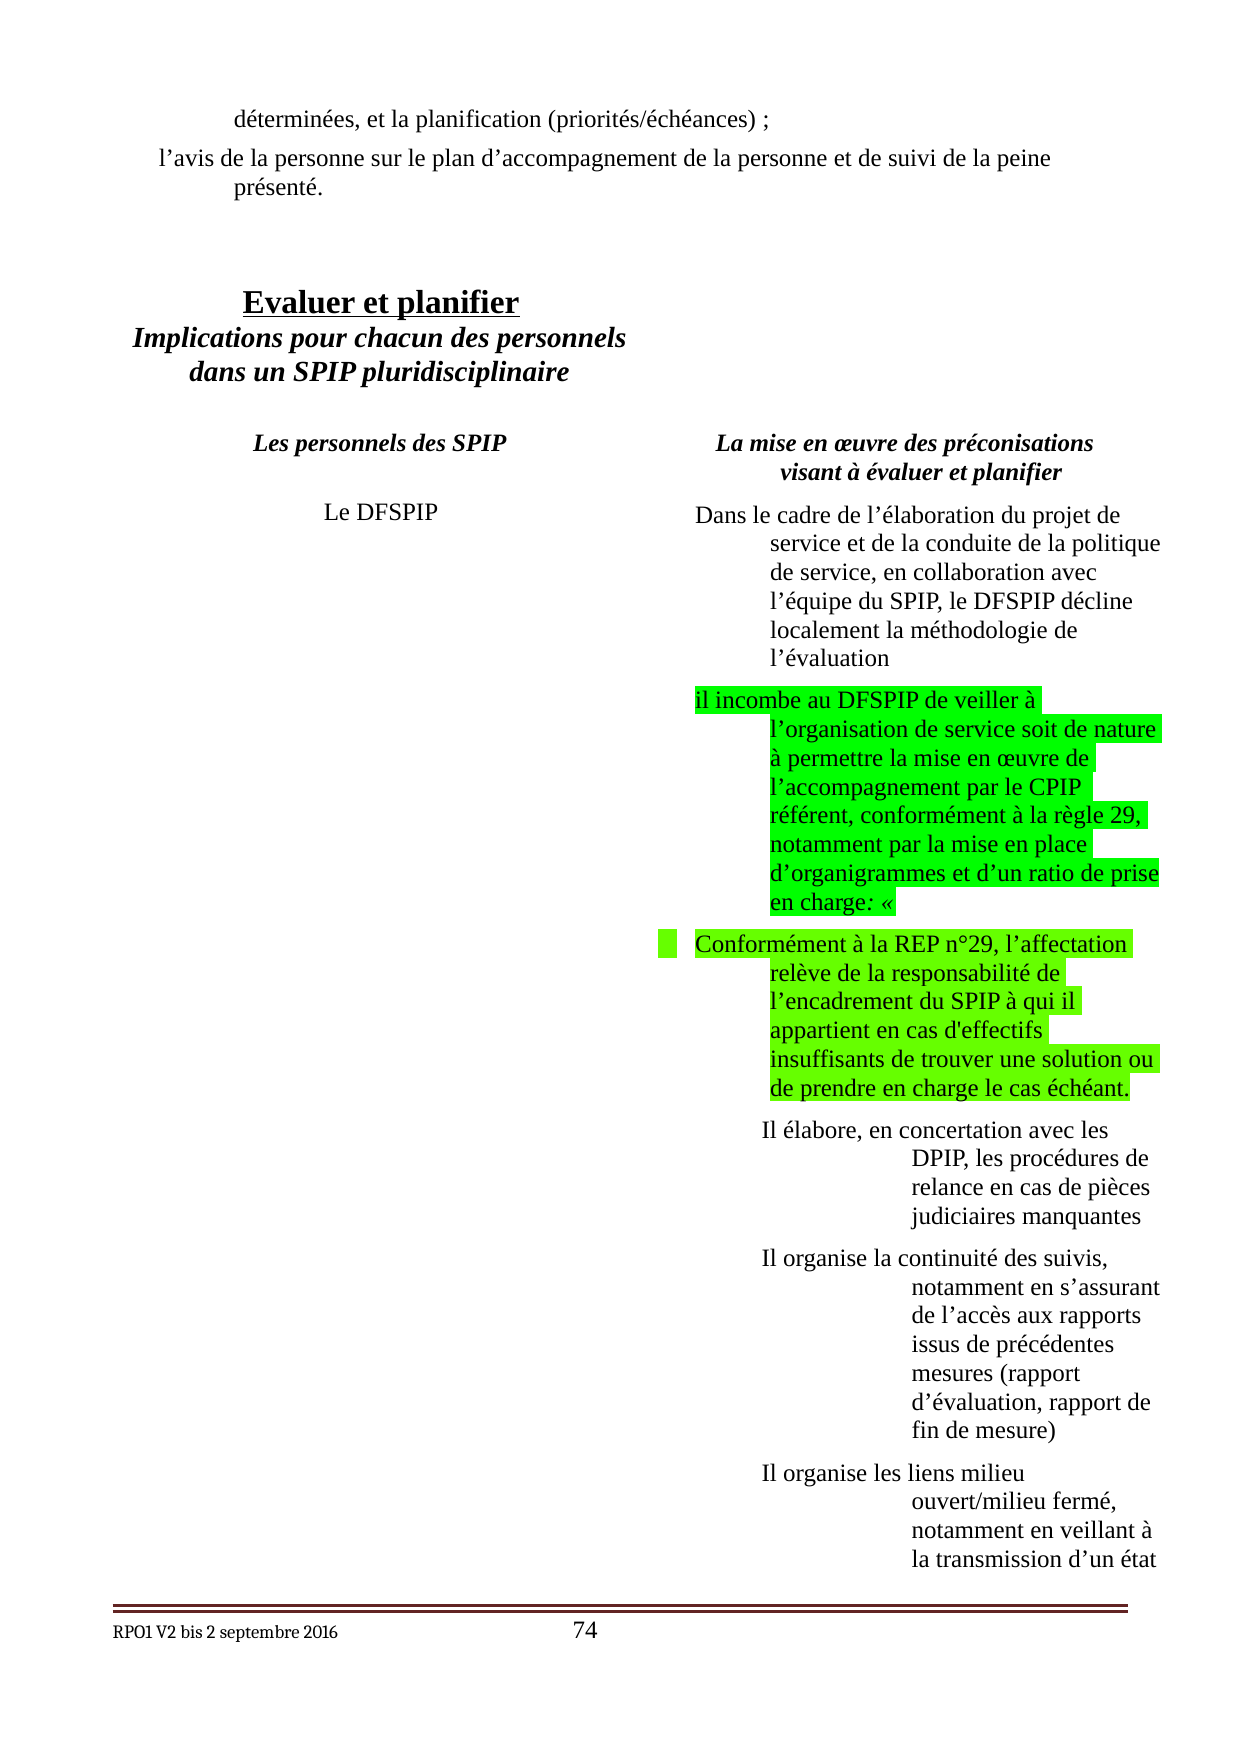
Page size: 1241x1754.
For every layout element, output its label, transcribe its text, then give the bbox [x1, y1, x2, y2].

table_cell Les personnels des SPIP [118, 422, 643, 491]
list déterminées, et la planification (priorités/échéances) ; [121, 104, 1128, 132]
table_cell Le DFSPIP [118, 491, 643, 1578]
table_cell Dans le cadre de l’élaboration du projet de service et de la conduite de la politique de service, en collaboration avec l’équipe du SPIP, le DFSPIP décline localement la méthodologie de l’évaluation il incombe au DFSPIP de veiller à l’organisation de service soit de nature à permettre la mise en œuvre de l’accompagnement par le CPIP référent, conformément à la règle 29, notamment par la mise en place d’organigrammes et d’un ratio de prise en charge: « Conformément à la REP n°29, l’affectation relève de la responsabilité de l’encadrement du SPIP à qui il appartient en cas d'effectifs insuffisants de trouver une solution ou de prendre en charge le cas échéant. Il élabore, en concertation avec les DPIP, les procédures de relance en cas de pièces judiciaires manquantes Il organise la continuité des suivis, notamment en s’assurant de l’accès aux rapports issus de précédentes mesures (rapport d’évaluation, rapport de fin de mesure) Il organise les liens milieu ouvert/milieu fermé, notamment en veillant à la transmission d’un état [643, 491, 1168, 1578]
list l’avis de la personne sur le plan d’accompagnement de la personne et de suivi de la peine présenté. [121, 143, 1128, 200]
table_header Evaluer et planifier Implications pour chacun des personnels dans un SPIP pluridisciplinaire [118, 243, 643, 422]
table_cell La mise en œuvre des préconisations visant à évaluer et planifier [643, 422, 1168, 491]
table_header [643, 243, 1168, 422]
